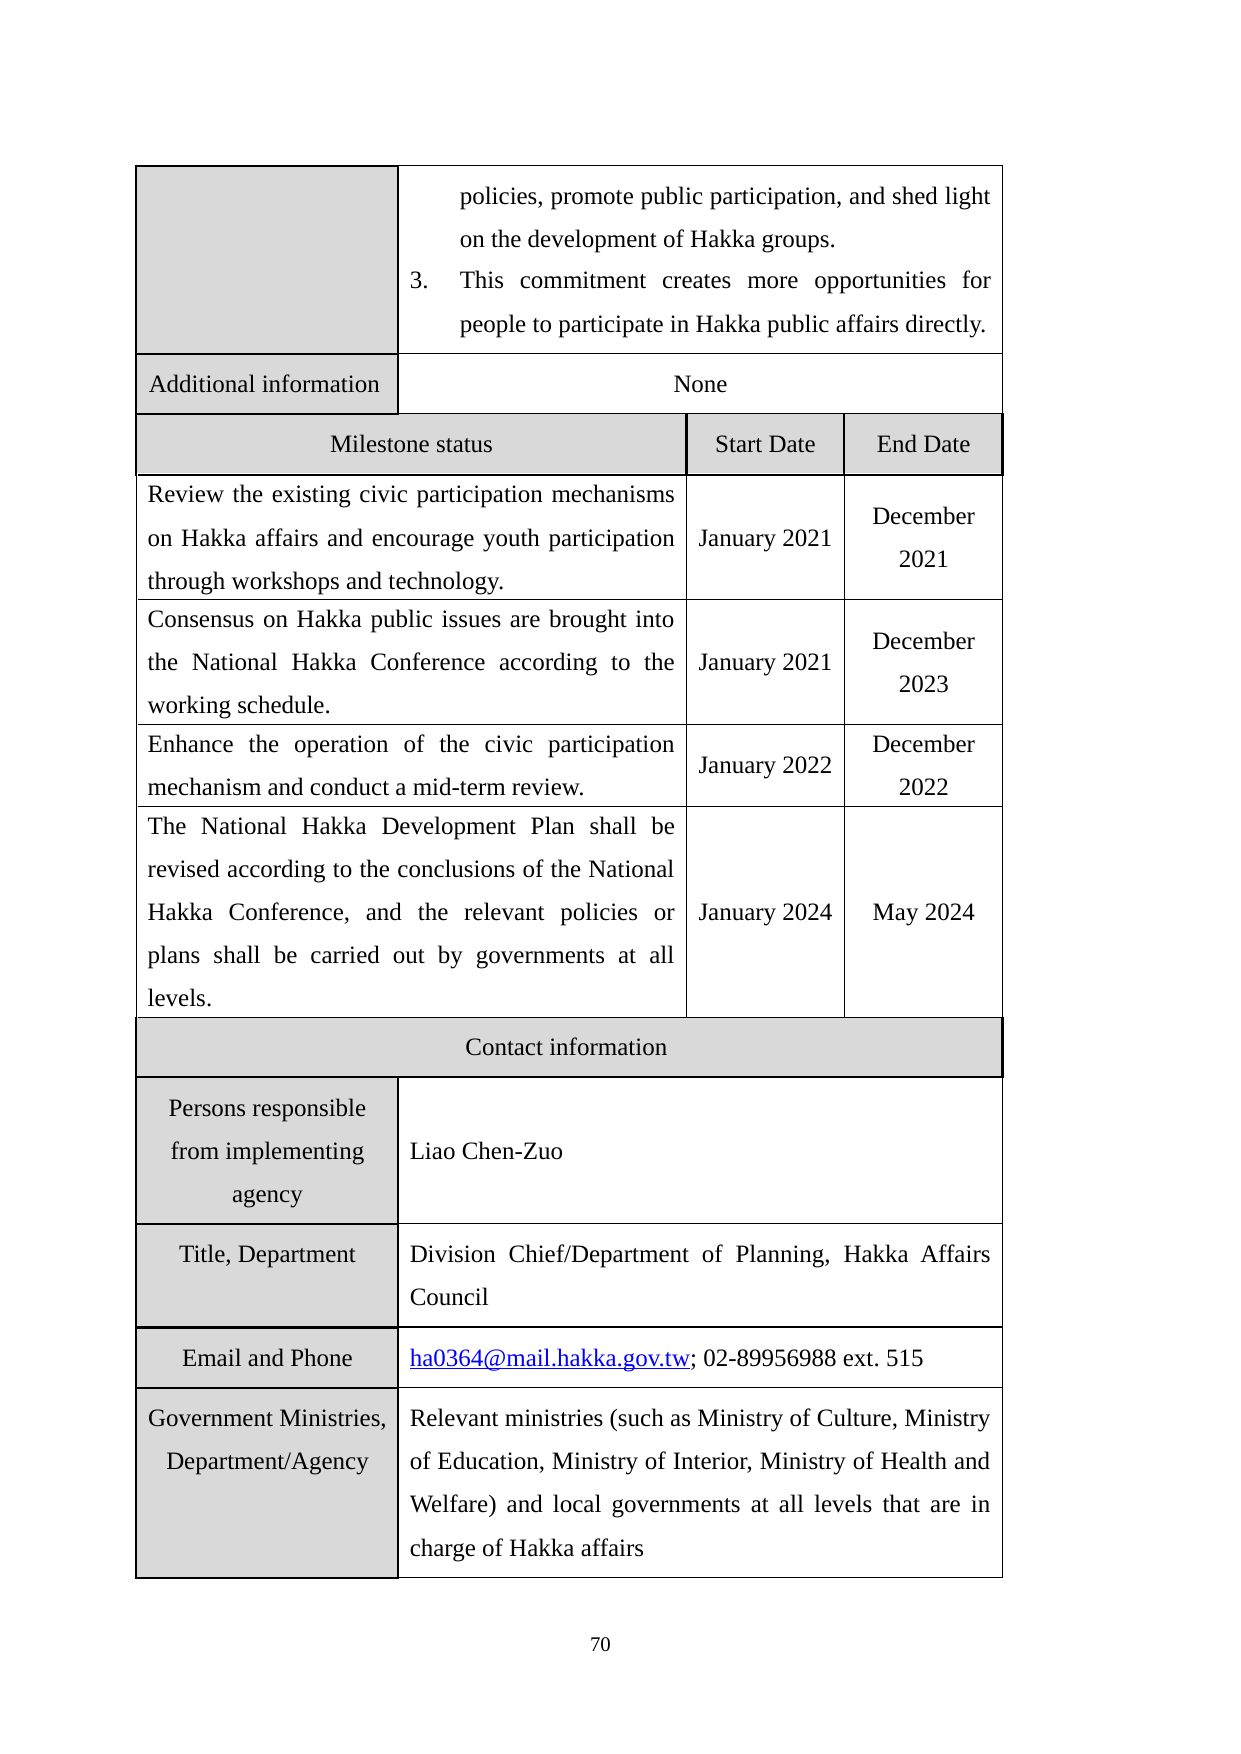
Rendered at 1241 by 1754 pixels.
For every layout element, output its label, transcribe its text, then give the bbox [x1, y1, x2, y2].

table_cell Enhance the operation of the civic participation mechanism and conduct a mid-term review. [137, 725, 686, 806]
table_cell Consensus on Hakka public issues are brought into the National Hakka Conference according to the working schedule. [137, 600, 686, 724]
table_cell January 2024 [687, 807, 844, 1017]
table_cell Government Ministries, Department/Agency [137, 1389, 397, 1577]
table_cell End Date [845, 414, 1001, 473]
table_cell December 2021 [845, 476, 1002, 599]
table_cell Milestone status [137, 414, 685, 473]
table_cell ha0364@mail.hakka.gov.tw; 02-89956988 ext. 515 [399, 1328, 1002, 1387]
table_cell Review the existing civic participation mechanisms on Hakka affairs and encourage youth participation through workshops and technology. [137, 475, 686, 599]
table_cell [137, 167, 397, 353]
table_cell Additional information [137, 355, 397, 413]
table_cell The National Hakka Development Plan shall be revised according to the conclusions of the National Hakka Conference, and the relevant policies or plans shall be carried out by governments at all levels. [137, 807, 686, 1017]
table_cell January 2021 [687, 476, 844, 599]
table_cell January 2022 [687, 725, 844, 806]
table_cell December 2022 [845, 725, 1002, 806]
table_cell December 2023 [845, 600, 1002, 724]
table_cell January 2021 [687, 600, 844, 724]
table_cell Title, Department [137, 1225, 397, 1326]
table_cell Persons responsible from implementing agency [137, 1078, 397, 1223]
table_cell None [399, 354, 1002, 413]
table_cell Liao Chen-Zuo [399, 1078, 1002, 1223]
table_cell policies, promote public participation, and shed light on the development of Hakka groups. This commitment creates more opportunities for people to participate in Hakka public affairs directly. [399, 166, 1002, 353]
table_cell May 2024 [845, 807, 1002, 1017]
table_cell Email and Phone [137, 1329, 397, 1387]
table_cell Start Date [688, 414, 843, 473]
table_cell Division Chief/Department of Planning, Hakka Affairs Council [399, 1224, 1002, 1326]
table_cell Contact information [137, 1018, 1001, 1076]
table_cell Relevant ministries (such as Ministry of Culture, Ministry of Education, Ministry of Interior, Ministry of Health and Welfare) and local governments at all levels that are in charge of Hakka affairs [399, 1388, 1002, 1577]
